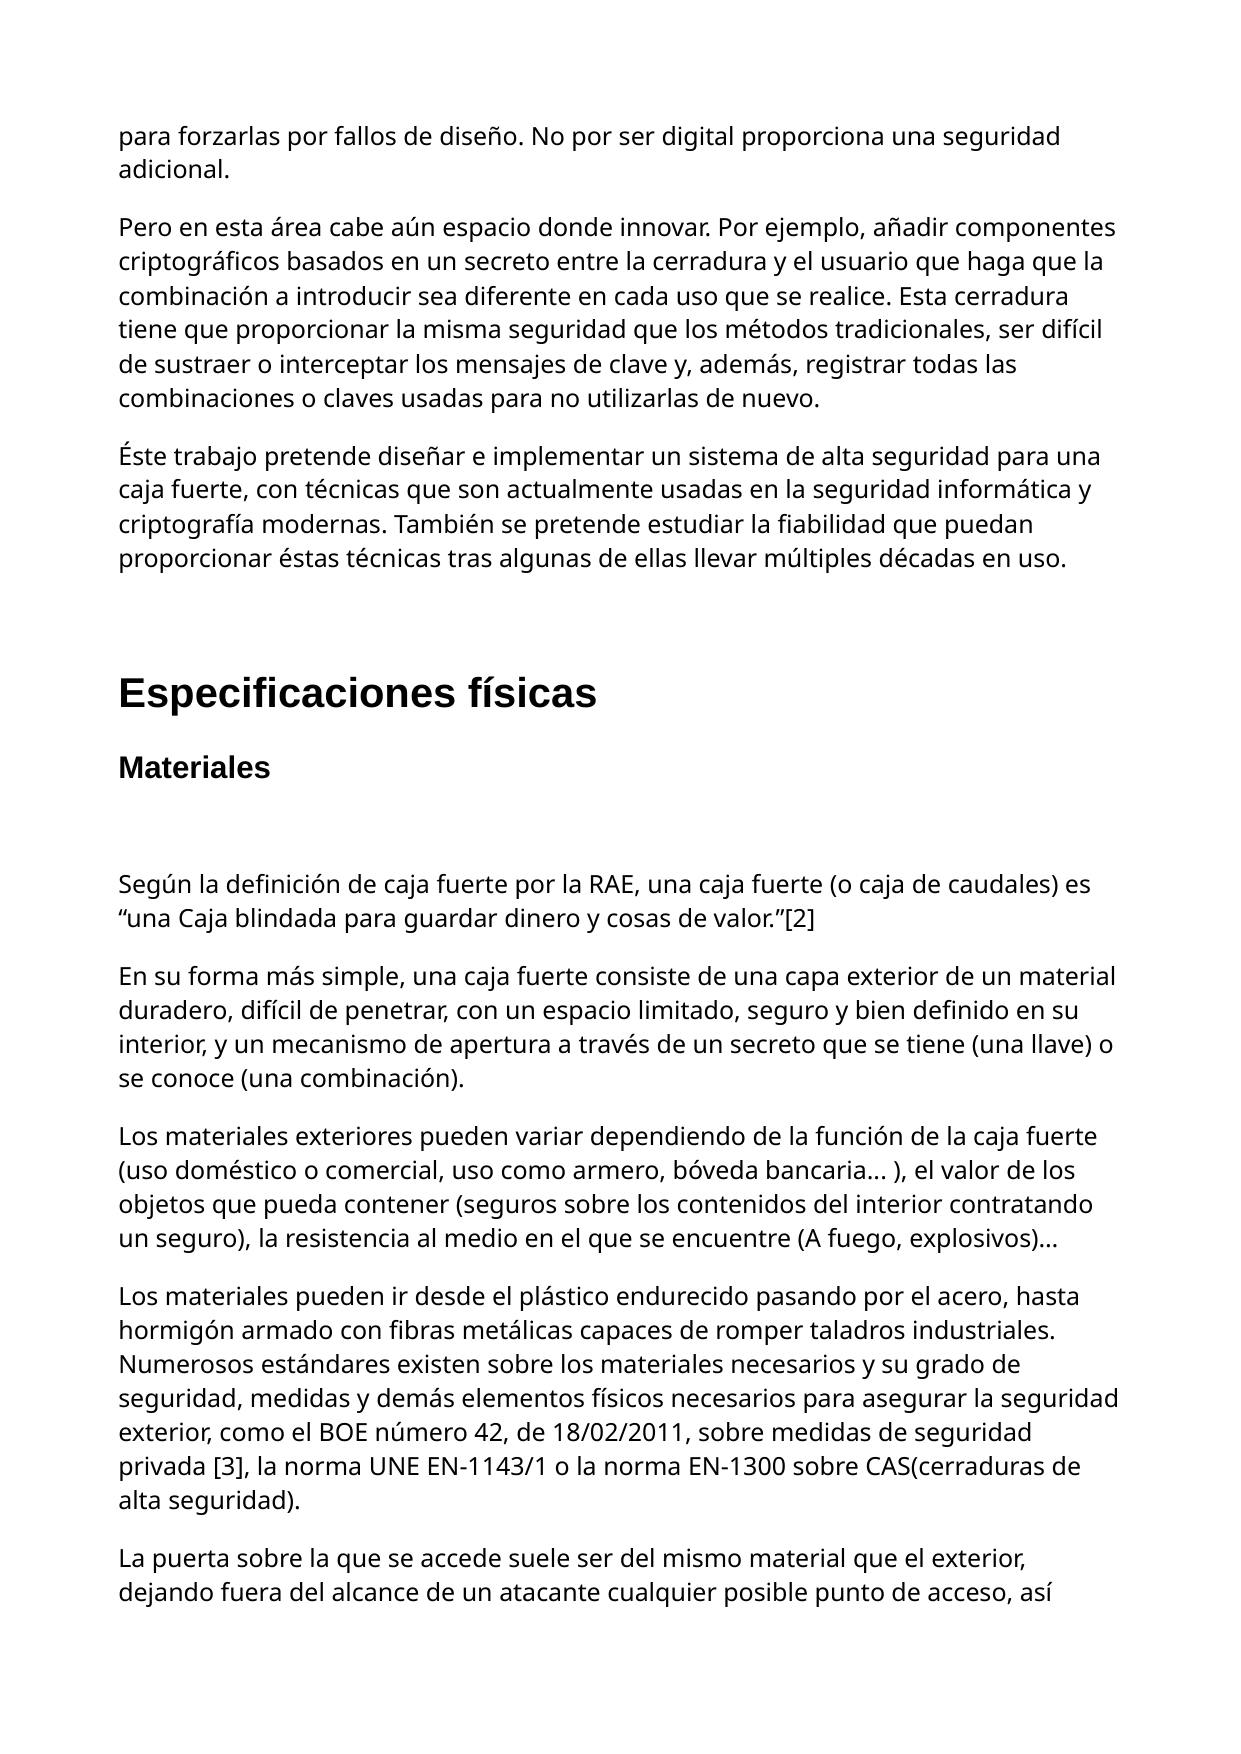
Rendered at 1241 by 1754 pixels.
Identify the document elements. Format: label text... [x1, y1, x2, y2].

text Los materiales pueden ir desde el plástico endurecido pasando por el acero, hasta hormigón armado con fibras metálicas capaces de romper taladros industriales. Numerosos estándares existen sobre los materiales necesarios y su grado de seguridad, medidas y demás elementos físicos necesarios para asegurar la seguridad exterior, como el BOE número 42, de 18/02/2011, sobre medidas de seguridad privada [3], la norma UNE EN-1143/1 o la norma EN-1300 sobre CAS(cerraduras de alta seguridad). [118, 1278, 1122, 1517]
text Según la definición de caja fuerte por la RAE, una caja fuerte (o caja de caudales) es “una Caja blindada para guardar dinero y cosas de valor.”[2] [118, 866, 1122, 934]
text Éste trabajo pretende diseñar e implementar un sistema de alta seguridad para una caja fuerte, con técnicas que son actualmente usadas en la seguridad informática y criptografía modernas. También se pretende estudiar la fiabilidad que puedan proporcionar éstas técnicas tras algunas de ellas llevar múltiples décadas en uso. [118, 438, 1122, 574]
text Los materiales exteriores pueden variar dependiendo de la función de la caja fuerte (uso doméstico o comercial, uso como armero, bóveda bancaria... ), el valor de los objetos que pueda contener (seguros sobre los contenidos del interior contratando un seguro), la resistencia al medio en el que se encuentre (A fuego, explosivos)… [118, 1118, 1122, 1254]
text En su forma más simple, una caja fuerte consiste de una capa exterior de un material duradero, difícil de penetrar, con un espacio limitado, seguro y bien definido en su interior, y un mecanismo de apertura a través de un secreto que se tiene (una llave) o se conoce (una combinación). [118, 958, 1122, 1094]
text Pero en esta área cabe aún espacio donde innovar. Por ejemplo, añadir componentes criptográficos basados en un secreto entre la cerradura y el usuario que haga que la combinación a introducir sea diferente en cada uso que se realice. Esta cerradura tiene que proporcionar la misma seguridad que los métodos tradicionales, ser difícil de sustraer o interceptar los mensajes de clave y, además, registrar todas las combinaciones o claves usadas para no utilizarlas de nuevo. [118, 210, 1122, 414]
subtitle Materiales [118, 749, 1122, 785]
text para forzarlas por fallos de diseño. No por ser digital proporciona una seguridad adicional. [118, 118, 1122, 186]
subtitle Especificaciones físicas [118, 668, 1122, 716]
text La puerta sobre la que se accede suele ser del mismo material que el exterior, dejando fuera del alcance de un atacante cualquier posible punto de acceso, así [118, 1540, 1122, 1608]
